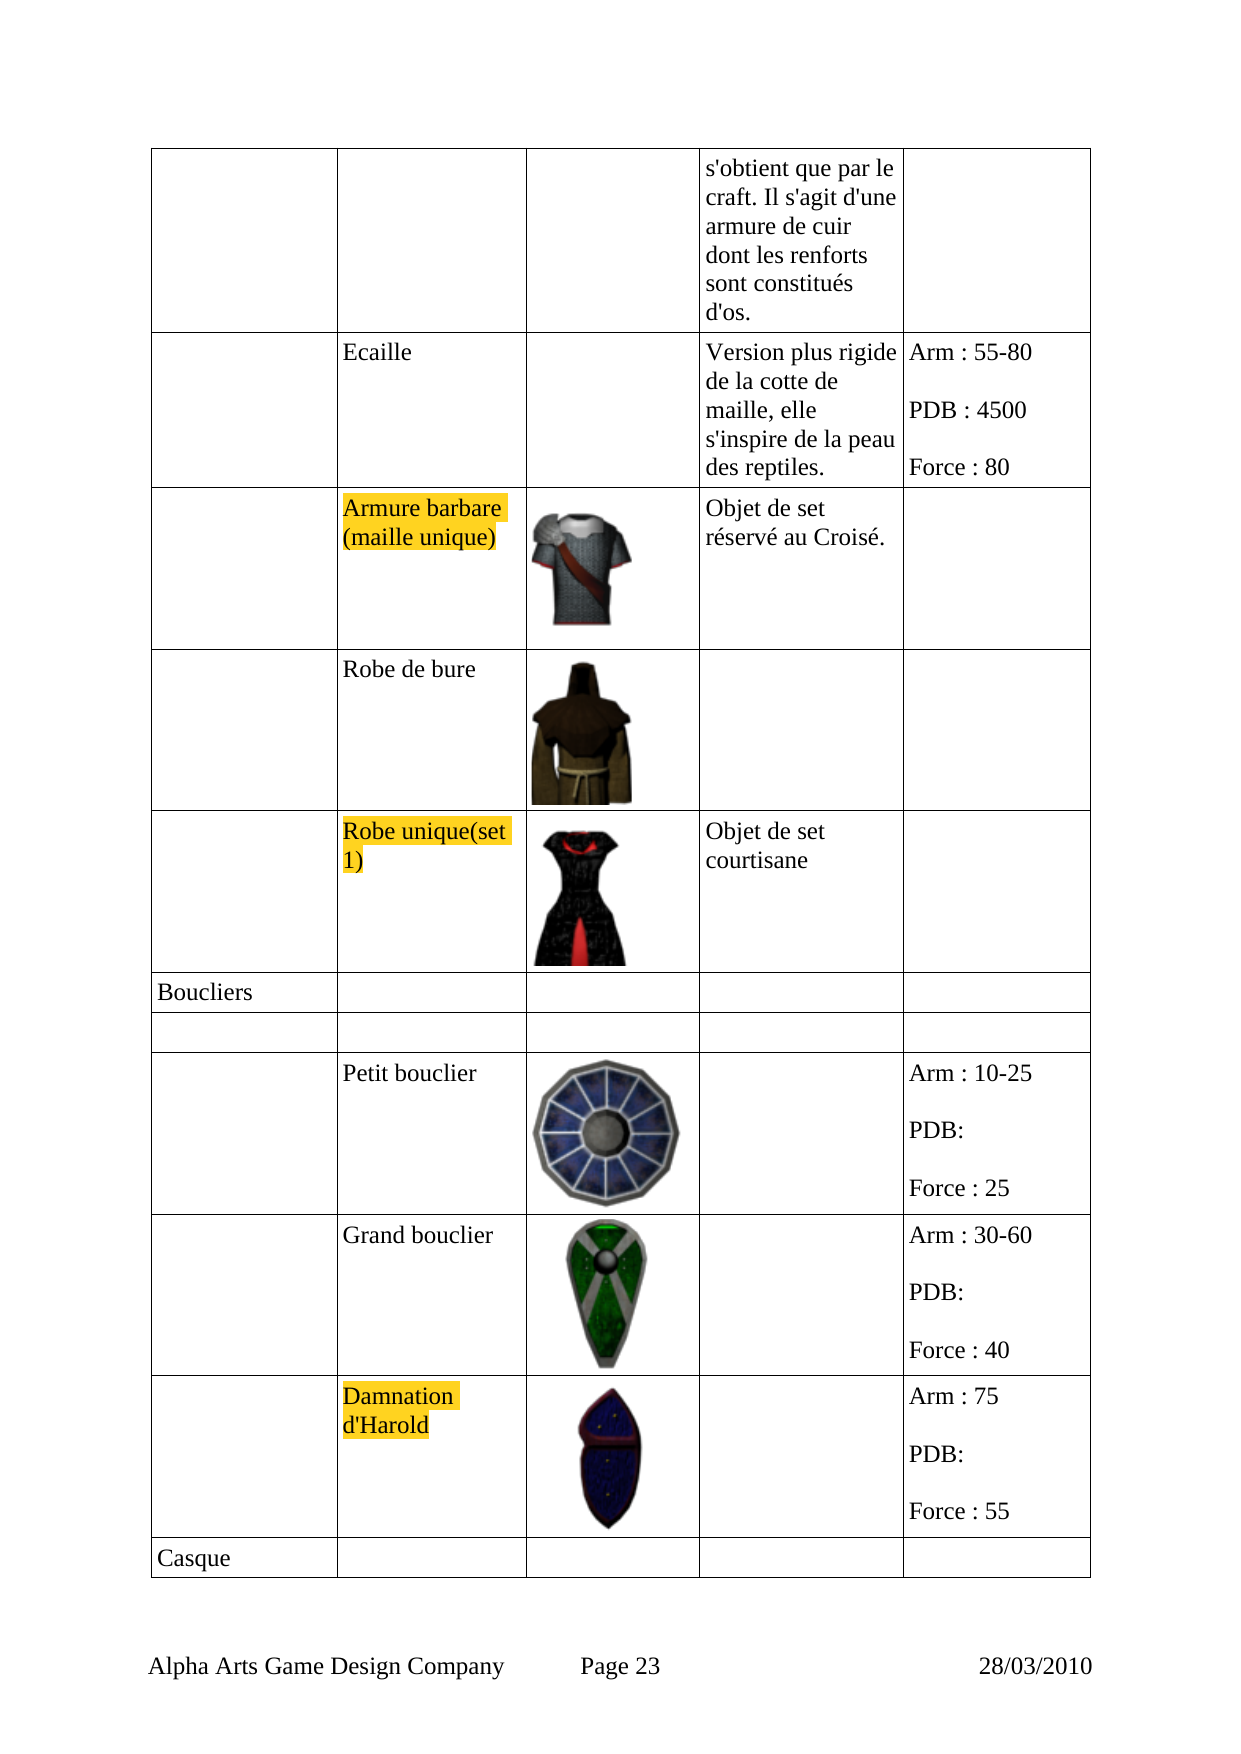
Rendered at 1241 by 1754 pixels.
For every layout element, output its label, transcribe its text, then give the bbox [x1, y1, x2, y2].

table_cell Robe unique(set 1) [338, 811, 526, 972]
picture [531, 492, 632, 643]
table_cell [904, 1013, 1090, 1052]
table_cell [700, 1538, 903, 1577]
table_cell [152, 1376, 337, 1537]
table_cell [904, 488, 1090, 648]
table_cell [527, 333, 699, 487]
table_cell [527, 1053, 699, 1214]
table_cell [527, 650, 699, 810]
table_cell Petit bouclier [338, 1053, 526, 1214]
table_cell Arm : 30-60 PDB: Force : 40 [904, 1215, 1090, 1375]
table_cell [152, 1215, 337, 1375]
table_cell Damnation d'Harold [338, 1376, 526, 1537]
table_cell [904, 973, 1090, 1012]
table_cell [338, 1538, 526, 1577]
table_cell [152, 333, 337, 487]
table_cell Armure barbare (maille unique) [338, 488, 526, 648]
table_cell Arm : 10-25 PDB: Force : 25 [904, 1053, 1090, 1214]
picture [531, 816, 632, 966]
table_cell Ecaille [338, 333, 526, 487]
table_cell [527, 1538, 699, 1577]
table_cell [527, 488, 699, 648]
table_cell Boucliers [152, 973, 337, 1012]
picture [531, 1219, 682, 1370]
table_cell [700, 1013, 903, 1052]
table_cell [338, 149, 526, 332]
picture [531, 1058, 682, 1209]
table_cell [527, 973, 699, 1012]
table_cell [152, 1013, 337, 1052]
table_cell [338, 973, 526, 1012]
table_cell [152, 650, 337, 810]
picture [531, 654, 632, 805]
table_cell [527, 149, 699, 332]
table_cell Casque [152, 1538, 337, 1577]
table_cell [700, 1215, 903, 1375]
table_cell [700, 1053, 903, 1214]
table_cell [904, 149, 1090, 332]
table_cell [152, 149, 337, 332]
table_cell [904, 811, 1090, 972]
table_cell [700, 1376, 903, 1537]
table_cell [700, 973, 903, 1012]
table_cell Objet de set courtisane [700, 811, 903, 972]
table_cell [527, 1376, 699, 1537]
table_cell [527, 1215, 699, 1375]
table_cell Arm : 75 PDB: Force : 55 [904, 1376, 1090, 1537]
table_cell [904, 1538, 1090, 1577]
table_cell s'obtient que par le craft. Il s'agit d'une armure de cuir dont les renforts sont constitués d'os. [700, 149, 903, 332]
table_cell [152, 811, 337, 972]
table_cell Grand bouclier [338, 1215, 526, 1375]
table_cell Objet de set réservé au Croisé. [700, 488, 903, 648]
table_cell [904, 650, 1090, 810]
table_cell Version plus rigide de la cotte de maille, elle s'inspire de la peau des reptiles. [700, 333, 903, 487]
table_cell [527, 811, 699, 972]
table_cell [152, 488, 337, 648]
table_cell [700, 650, 903, 810]
table_cell [152, 1053, 337, 1214]
picture [531, 1381, 682, 1532]
table_cell [338, 1013, 526, 1052]
table_cell Robe de bure [338, 650, 526, 810]
table_cell [527, 1013, 699, 1052]
table_cell Arm : 55-80 PDB : 4500 Force : 80 [904, 333, 1090, 487]
